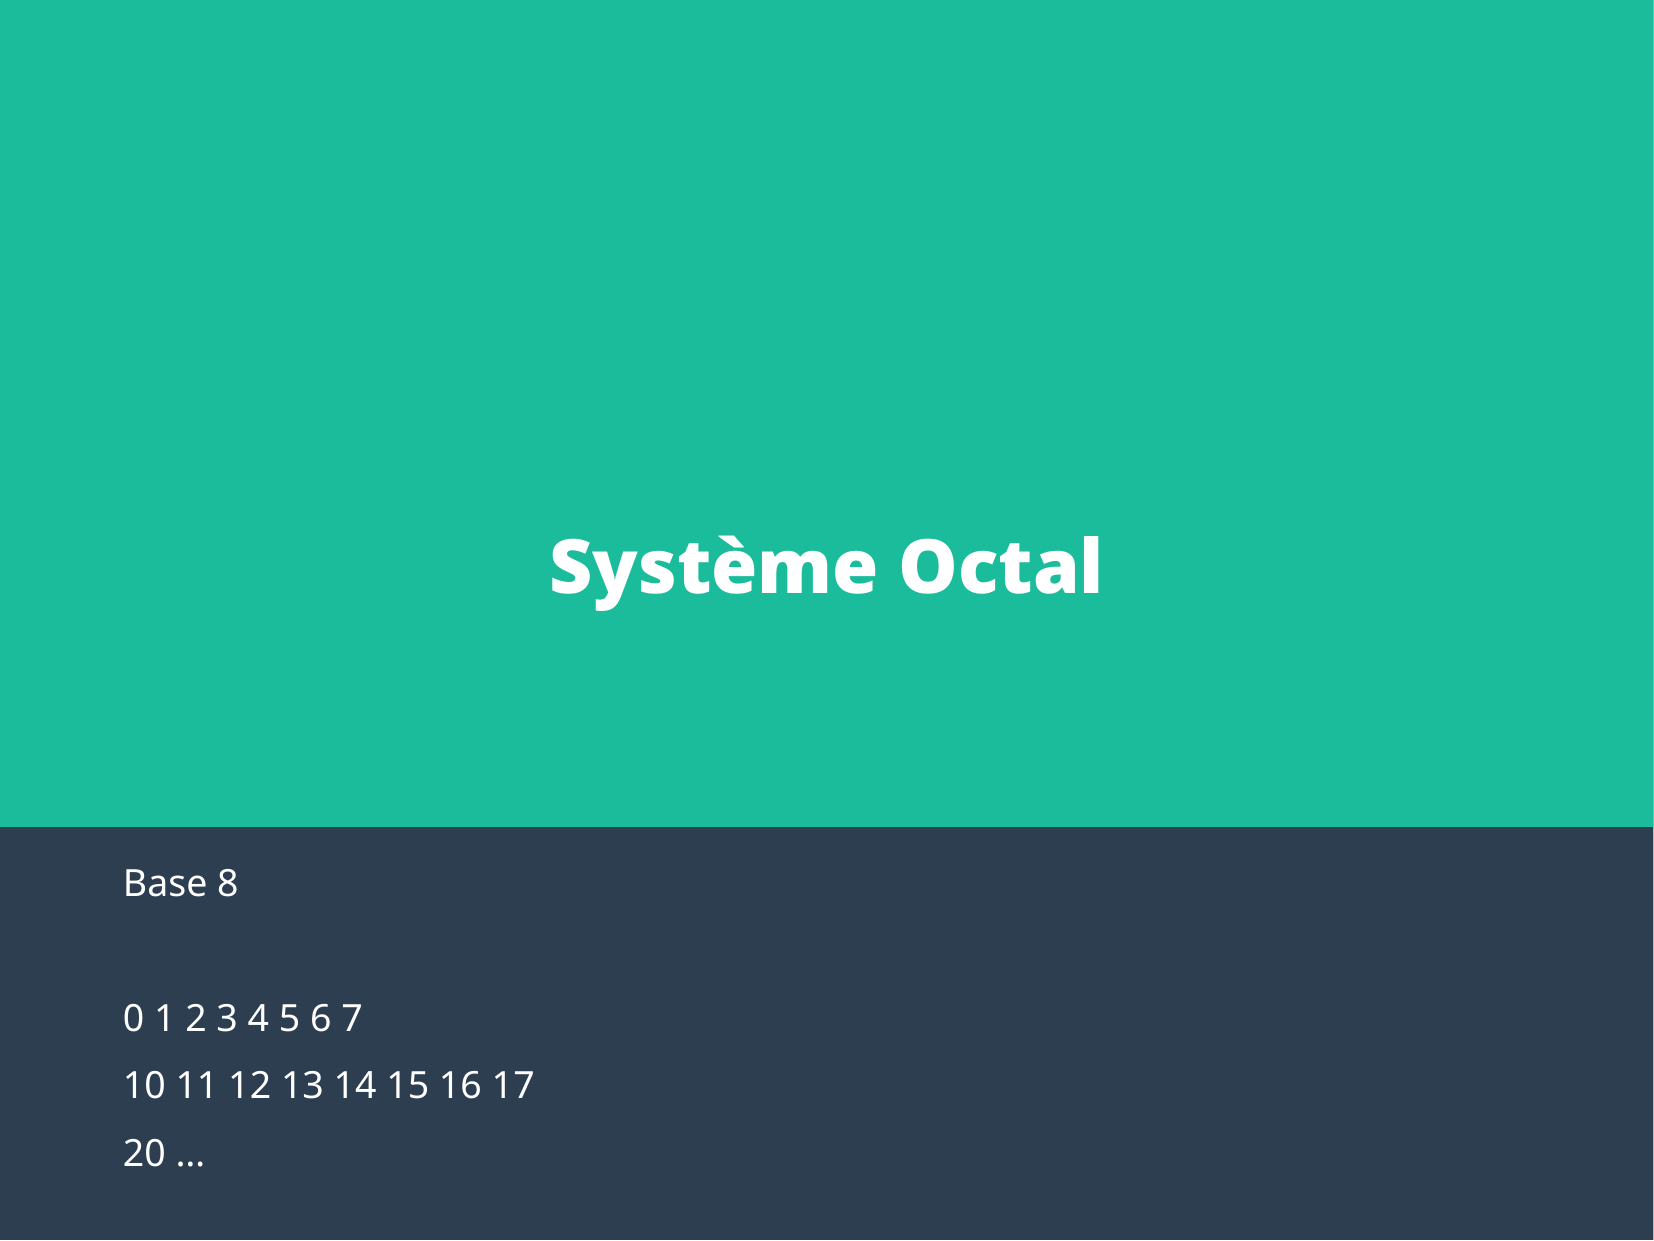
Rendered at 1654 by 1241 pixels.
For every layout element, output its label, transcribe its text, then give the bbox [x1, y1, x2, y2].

list Base 8 0 1 2 3 4 5 6 7 10 11 12 13 14 15 16 17 20 … [59, 856, 1595, 1182]
title Système Octal [59, 460, 1595, 618]
